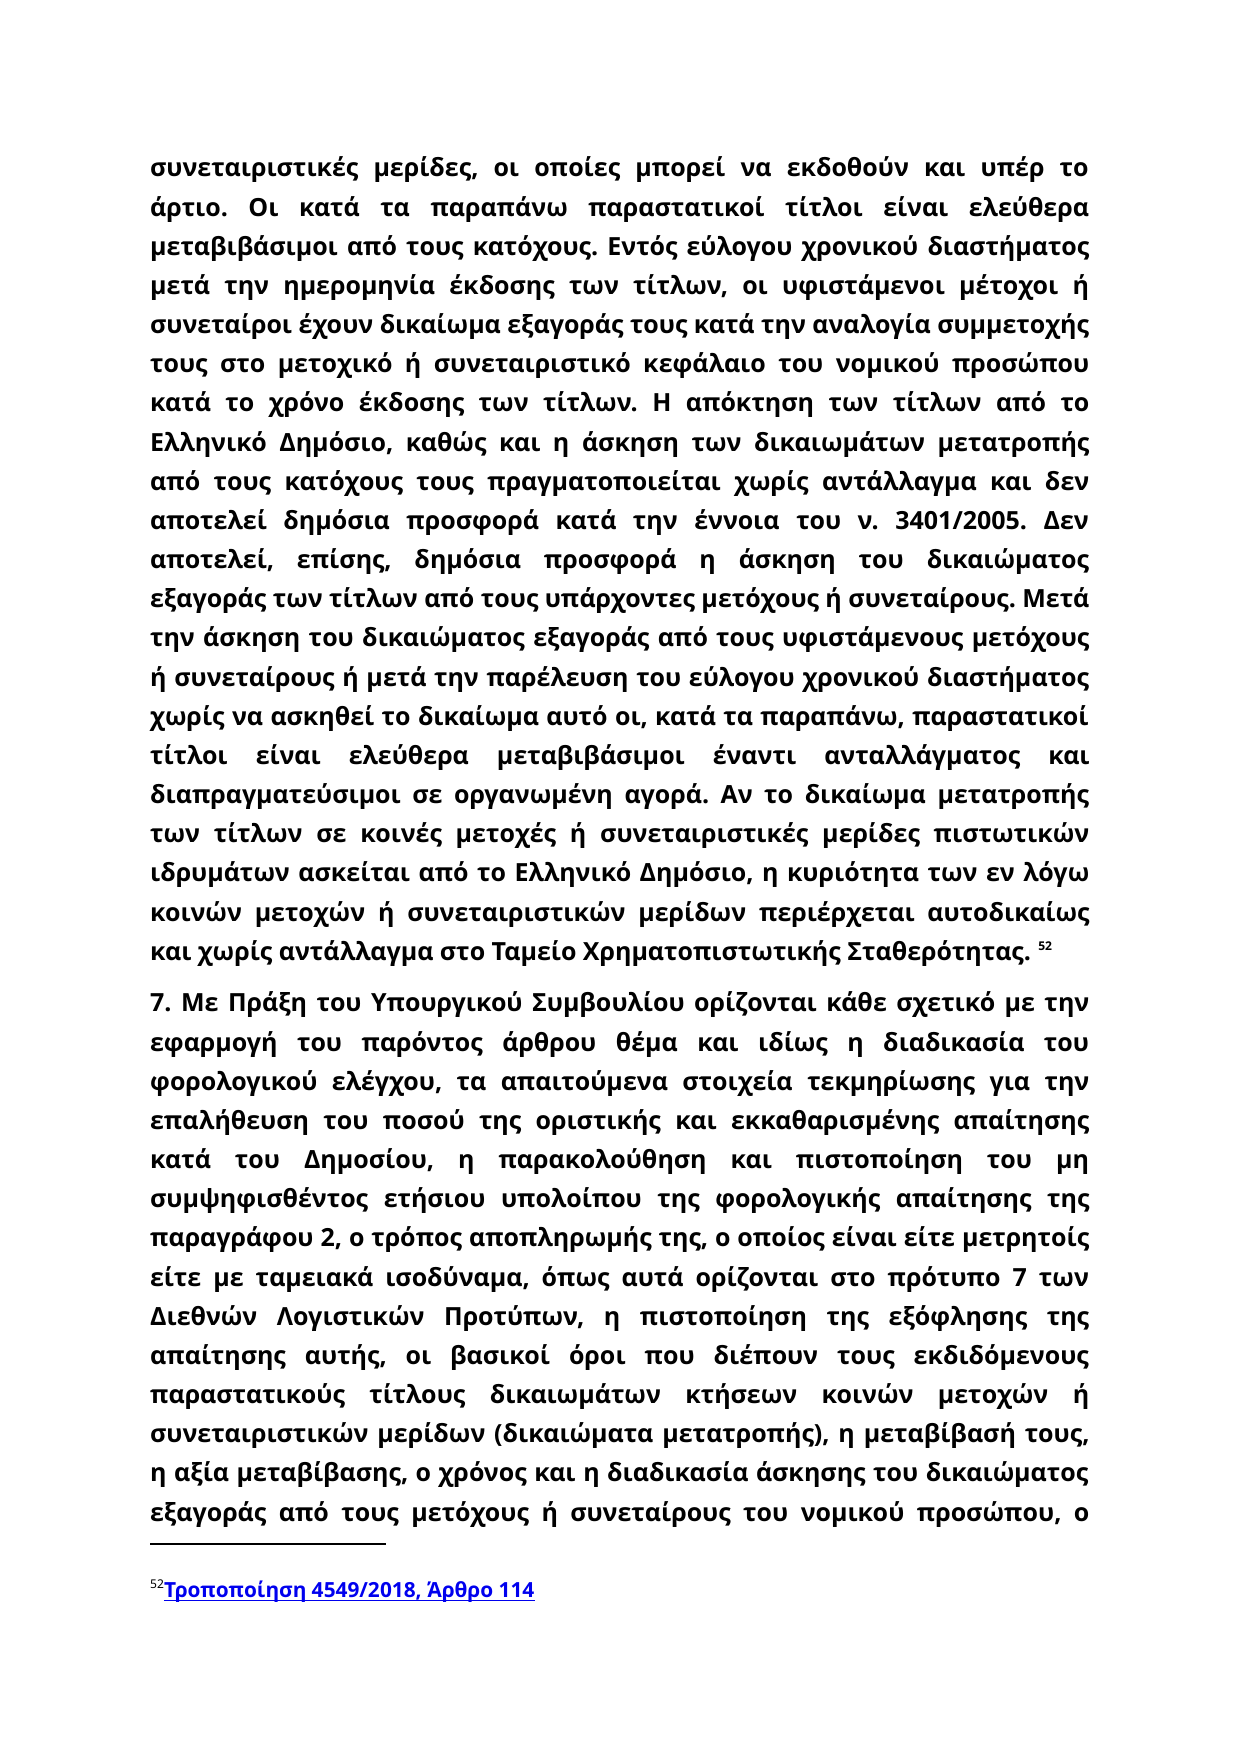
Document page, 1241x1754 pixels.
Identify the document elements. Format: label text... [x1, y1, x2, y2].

text Τροποποίηση 4549/2018, Άρθρο 114 [150, 1576, 1090, 1604]
text 7. Με Πράξη του Υπουργικού Συμβουλίου ορίζονται κάθε σχετικό με την εφαρμογή του παρόντος άρθρου θέμα και ιδίως η διαδικασία του φορολογικού ελέγχου, τα απαιτούμενα στοιχεία τεκμηρίωσης για την επαλήθευση του ποσού της οριστικής και εκκαθαρισμένης απαίτησης κατά του Δημοσίου, η παρακολούθηση και πιστοποίηση του μη συμψηφισθέντος ετήσιου υπολοίπου της φορολογικής απαίτησης της παραγράφου 2, ο τρόπος αποπληρωμής της, ο οποίος είναι είτε μετρητοίς είτε με ταμειακά ισοδύναμα, όπως αυτά ορίζονται στο πρότυπο 7 των Διεθνών Λογιστικών Προτύπων, η πιστοποίηση της εξόφλησης της απαίτησης αυτής, οι βασικοί όροι που διέπουν τους εκδιδόμενους παραστατικούς τίτλους δικαιωμάτων κτήσεων κοινών μετοχών ή συνεταιριστικών μερίδων (δικαιώματα μετατροπής), η μεταβίβασή τους, η αξία μεταβίβασης, ο χρόνος και η διαδικασία άσκησης του δικαιώματος εξαγοράς από τους μετόχους ή συνεταίρους του νομικού προσώπου, ο [150, 985, 1090, 1528]
text συνεταιριστικές μερίδες, οι οποίες μπορεί να εκδοθούν και υπέρ το άρτιο. Οι κατά τα παραπάνω παραστατικοί τίτλοι είναι ελεύθερα μεταβιβάσιμοι από τους κατόχους. Εντός εύλογου χρονικού διαστήματος μετά την ημερομηνία έκδοσης των τίτλων, οι υφιστάμενοι μέτοχοι ή συνεταίροι έχουν δικαίωμα εξαγοράς τους κατά την αναλογία συμμετοχής τους στο μετοχικό ή συνεταιριστικό κεφάλαιο του νομικού προσώπου κατά το χρόνο έκδοσης των τίτλων. Η απόκτηση των τίτλων από το Ελληνικό Δημόσιο, καθώς και η άσκηση των δικαιωμάτων μετατροπής από τους κατόχους τους πραγματοποιείται χωρίς αντάλλαγμα και δεν αποτελεί δημόσια προσφορά κατά την έννοια του ν. 3401/2005. Δεν αποτελεί, επίσης, δημόσια προσφορά η άσκηση του δικαιώματος εξαγοράς των τίτλων από τους υπάρχοντες μετόχους ή συνεταίρους. Μετά την άσκηση του δικαιώματος εξαγοράς από τους υφιστάμενους μετόχους ή συνεταίρους ή μετά την παρέλευση του εύλογου χρονικού διαστήματος χωρίς να ασκηθεί το δικαίωμα αυτό οι, κατά τα παραπάνω, παραστατικοί τίτλοι είναι ελεύθερα μεταβιβάσιμοι έναντι ανταλλάγματος και διαπραγματεύσιμοι σε οργανωμένη αγορά. Αν το δικαίωμα μετατροπής των τίτλων σε κοινές μετοχές ή συνεταιριστικές μερίδες πιστωτικών ιδρυμάτων ασκείται από το Ελληνικό Δημόσιο, η κυριότητα των εν λόγω κοινών μετοχών ή συνεταιριστικών μερίδων περιέρχεται αυτοδικαίως και χωρίς αντάλλαγμα στο Ταμείο Χρηματοπιστωτικής Σταθερότητας. [150, 150, 1090, 967]
